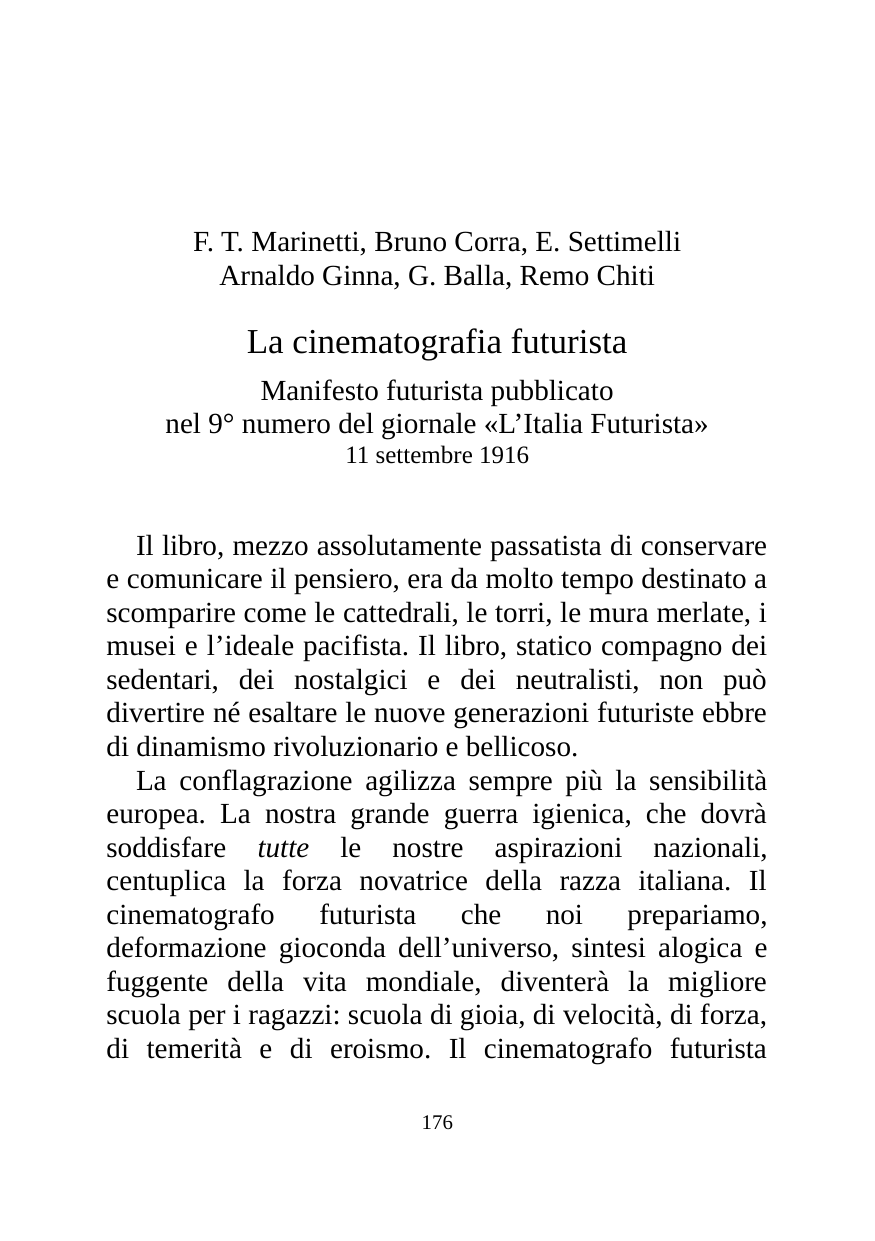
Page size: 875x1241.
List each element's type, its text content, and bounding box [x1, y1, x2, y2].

subtitle La cinematografia futurista [106, 321, 768, 361]
text Manifesto futurista pubblicato [106, 373, 768, 406]
text Il libro, mezzo assolutamente passatista di conservare e comunicare il pensiero, era da molto tempo destinato a scomparire come le cattedrali, le torri, le mura merlate, i musei e l’ideale pacifista. Il libro, statico compagno dei sedentari, dei nostalgici e dei neutralisti, non può divertire né esaltare le nuove generazioni futuriste ebbre di dinamismo rivoluzionario e bellicoso. [106, 528, 768, 763]
text 11 settembre 1916 [106, 440, 768, 469]
text nel 9° numero del giornale «L’Italia Futurista» [106, 406, 768, 440]
text F. T. Marinetti, Bruno Corra, E. Settimelli Arnaldo Ginna, G. Balla, Remo Chiti [165, 224, 709, 291]
text La conflagrazione agilizza sempre più la sensibilità europea. La nostra grande guerra igienica, che dovrà soddisfare tutte le nostre aspirazioni nazionali, centuplica la forza novatrice della razza italiana. Il cinematografo futurista che noi prepariamo, deformazione gioconda dell’universo, sintesi alogica e fuggente della vita mondiale, diventerà la migliore scuola per i ragazzi: scuola di gioia, di velocità, di forza, di temerità e di eroismo. Il cinematografo futurista [106, 763, 768, 1064]
